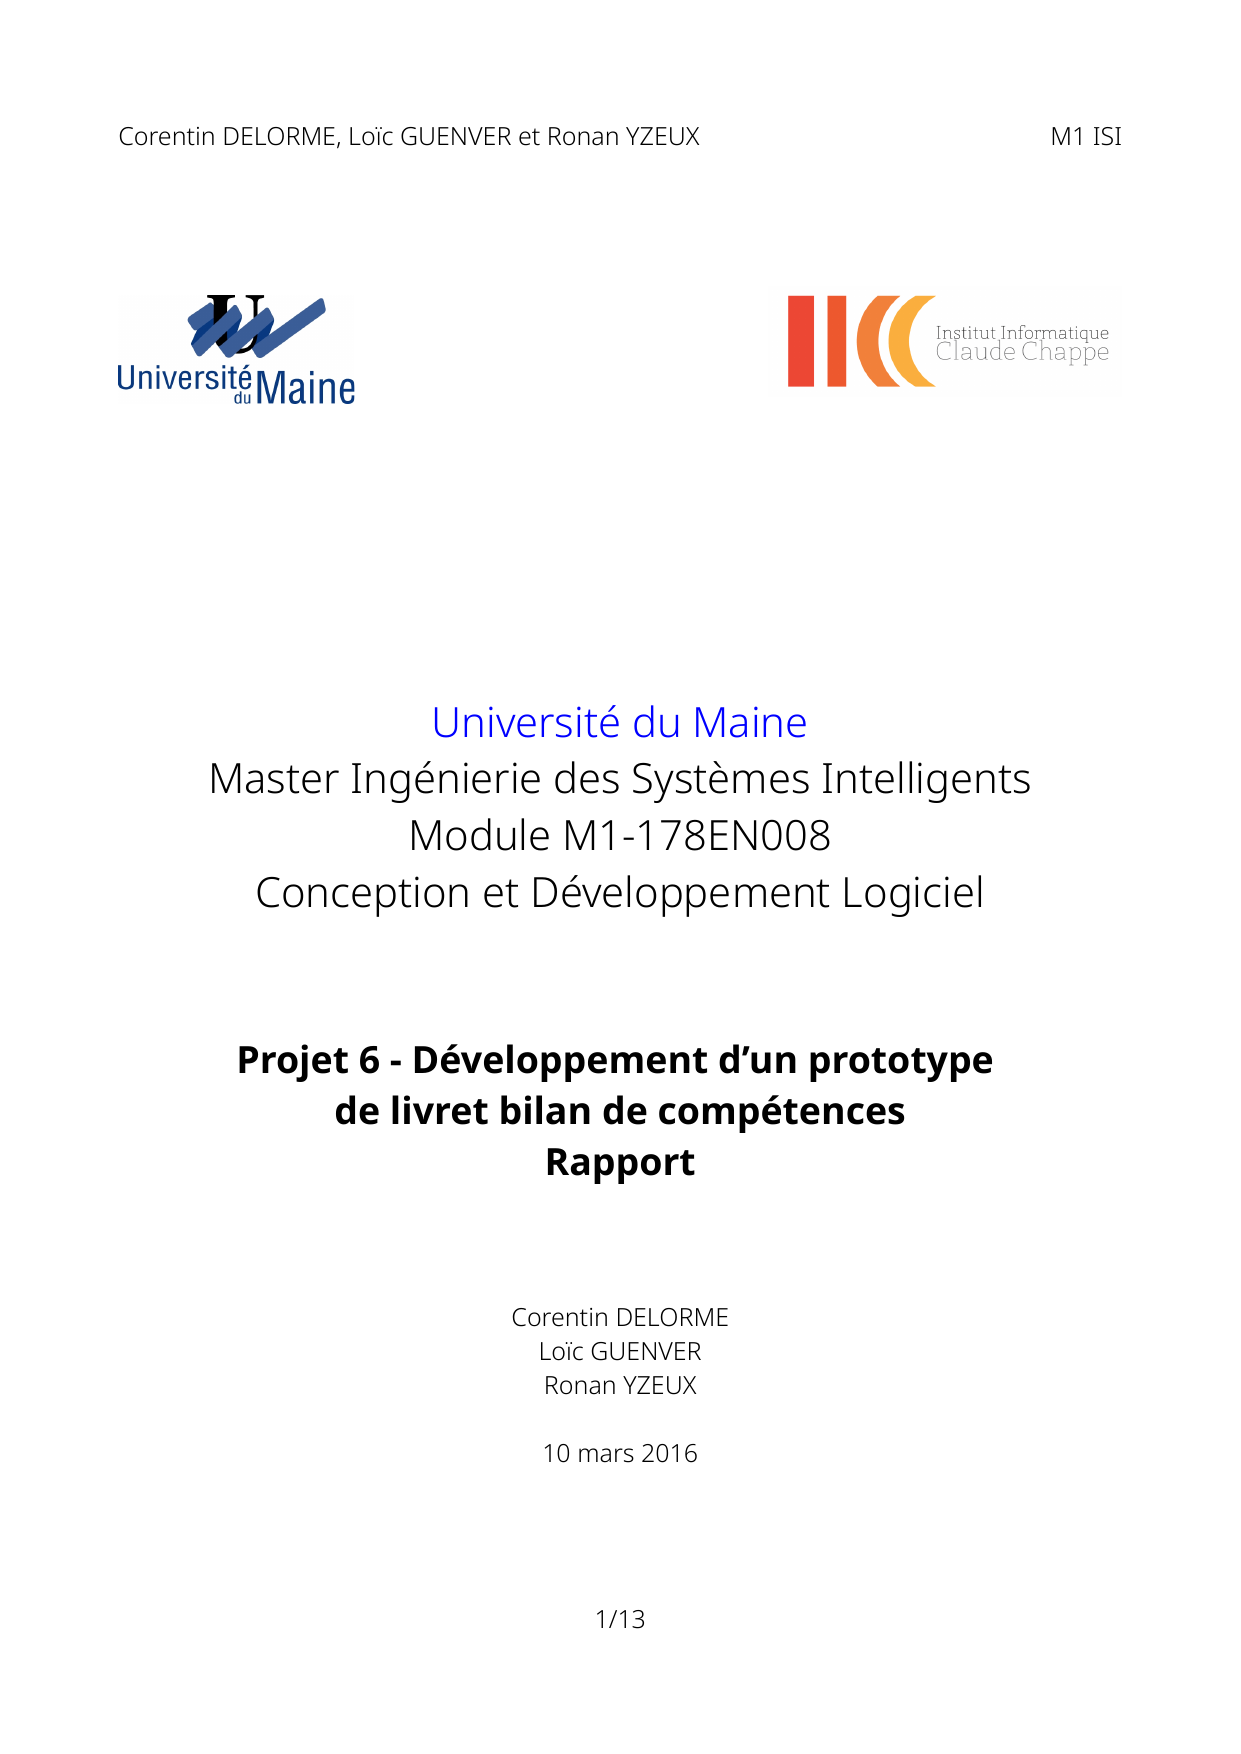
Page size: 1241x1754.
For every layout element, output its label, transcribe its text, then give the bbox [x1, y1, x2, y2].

text Conception et Développement Logiciel [118, 863, 1122, 920]
text Loïc GUENVER [118, 1334, 1122, 1368]
text Corentin DELORME [118, 1300, 1122, 1334]
text de livret bilan de compétences [118, 1084, 1122, 1135]
picture [118, 295, 355, 404]
text 10 mars 2016 [118, 1436, 1122, 1470]
text Master Ingénierie des Systèmes Intelligents [118, 749, 1122, 806]
picture [767, 286, 1122, 397]
text Rapport [118, 1135, 1122, 1186]
text Projet 6 - Développement d’un prototype [118, 1033, 1122, 1084]
text Université du Maine [118, 693, 1122, 749]
text Module M1-178EN008 [118, 806, 1122, 863]
text Ronan YZEUX [118, 1368, 1122, 1402]
